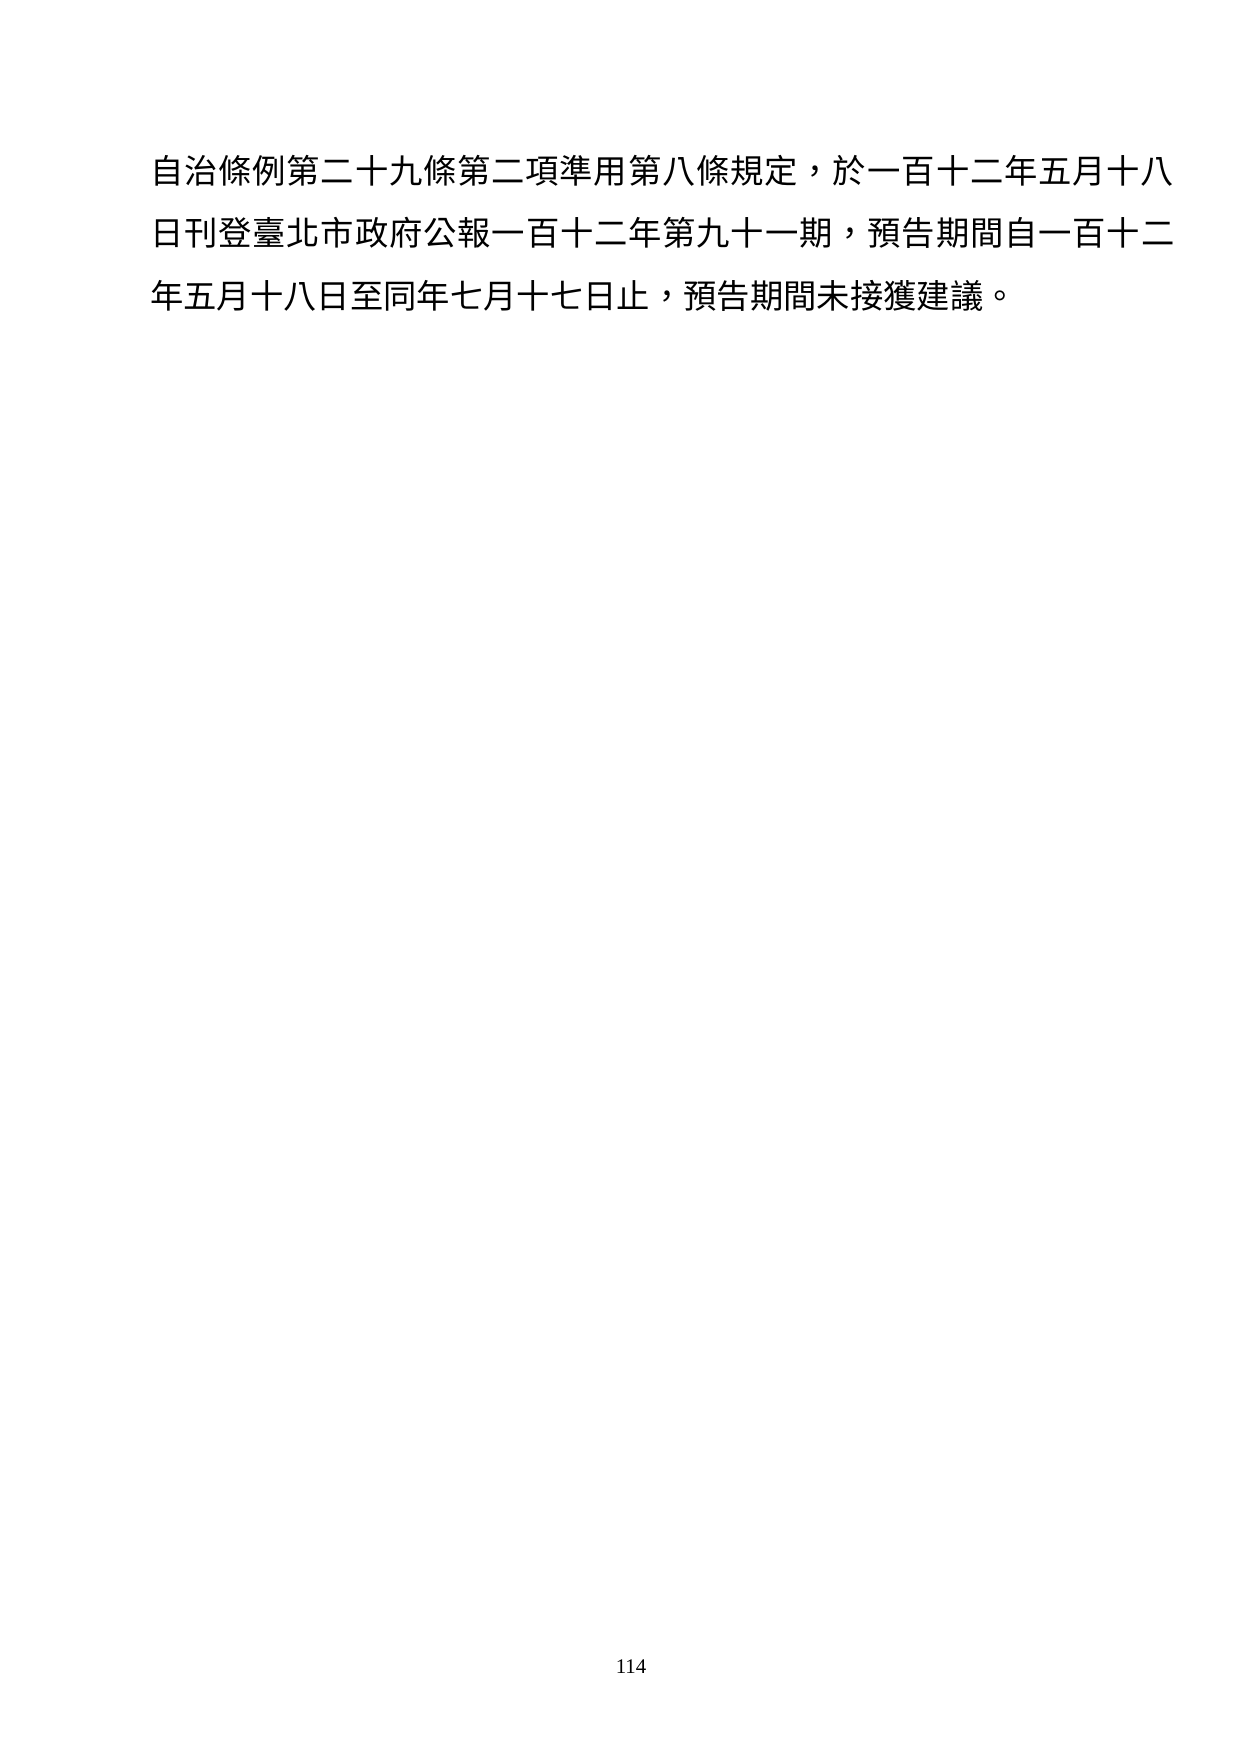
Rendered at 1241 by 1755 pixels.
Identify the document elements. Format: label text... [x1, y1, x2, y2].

text 自治條例第二十九條第二項準用第八條規定，於一百十二年五月十八日刊登臺北市政府公報一百十二年第九十一期，預告期間自一百十二年五月十八日至同年七月十七日止，預告期間未接獲建議。 [150, 127, 1177, 314]
